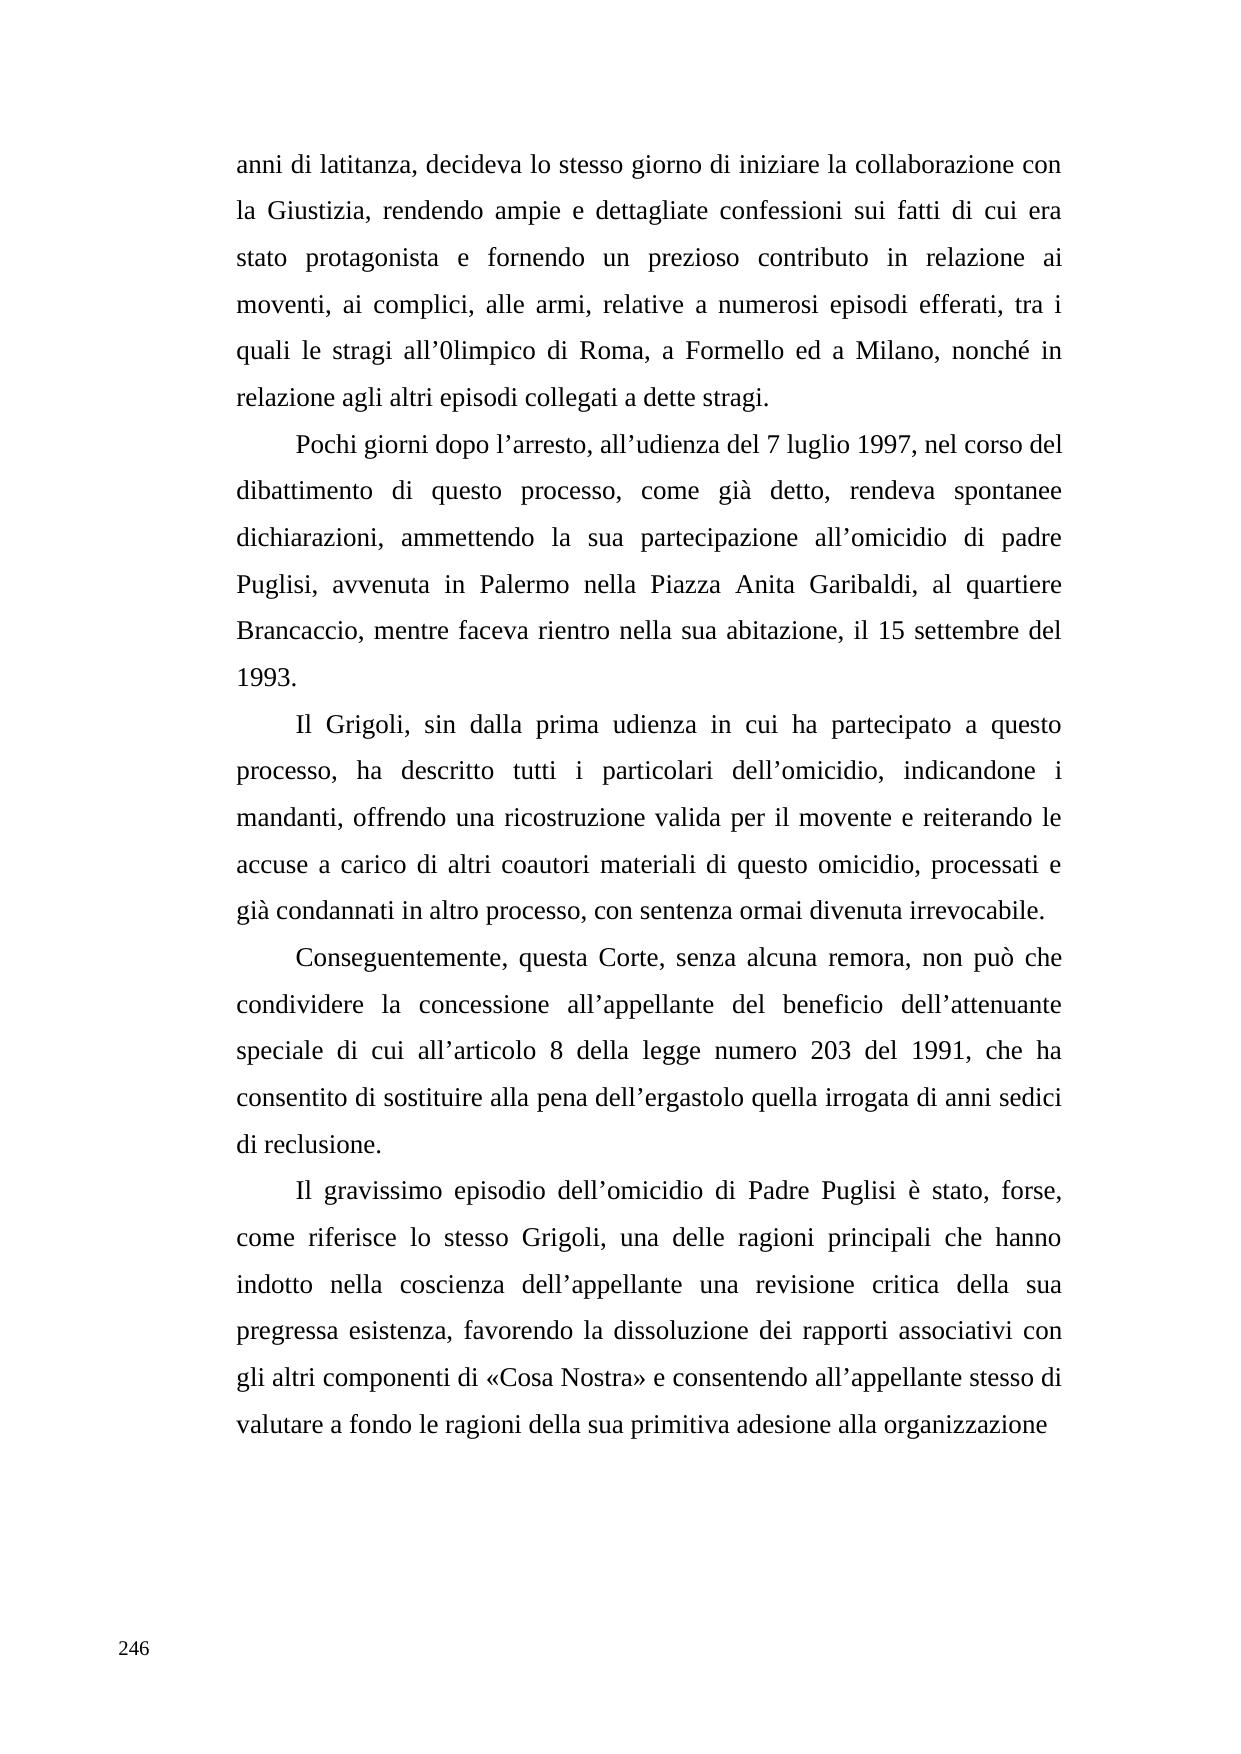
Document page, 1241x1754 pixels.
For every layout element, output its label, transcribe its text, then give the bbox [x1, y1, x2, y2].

text Conseguentemente, questa Corte, senza alcuna remora, non può che condividere la concessione all’appellante del beneficio dell’attenuante speciale di cui all’articolo 8 della legge numero 203 del 1991, che ha consentito di sostituire alla pena dell’ergastolo quella irrogata di anni sedici di reclusione. [236, 941, 1063, 1159]
text anni di latitanza, decideva lo stesso giorno di iniziare la collaborazione con la Giustizia, rendendo ampie e dettagliate confessioni sui fatti di cui era stato protagonista e fornendo un prezioso contributo in relazione ai moventi, ai complici, alle armi, relative a numerosi episodi efferati, tra i quali le stragi all’0limpico di Roma, a Formello ed a Milano, nonché in relazione agli altri episodi collegati a dette stragi. [236, 148, 1063, 412]
text Pochi giorni dopo l’arresto, all’udienza del 7 luglio 1997, nel corso del dibattimento di questo processo, come già detto, rendeva spontanee dichiarazioni, ammettendo la sua partecipazione all’omicidio di padre Puglisi, avvenuta in Palermo nella Piazza Anita Garibaldi, al quartiere Brancaccio, mentre faceva rientro nella sua abitazione, il 15 settembre del 1993. [236, 428, 1063, 692]
text Il Grigoli, sin dalla prima udienza in cui ha partecipato a questo processo, ha descritto tutti i particolari dell’omicidio, indicandone i mandanti, offrendo una ricostruzione valida per il movente e reiterando le accuse a carico di altri coautori materiali di questo omicidio, processati e già condannati in altro processo, con sentenza ormai divenuta irrevocabile. [236, 708, 1063, 926]
text Il gravissimo episodio dell’omicidio di Padre Puglisi è stato, forse, come riferisce lo stesso Grigoli, una delle ragioni principali che hanno indotto nella coscienza dell’appellante una revisione critica della sua pregressa esistenza, favorendo la dissoluzione dei rapporti associativi con gli altri componenti di «Cosa Nostra» e consentendo all’appellante stesso di valutare a fondo le ragioni della sua primitiva adesione alla organizzazione [236, 1174, 1063, 1439]
